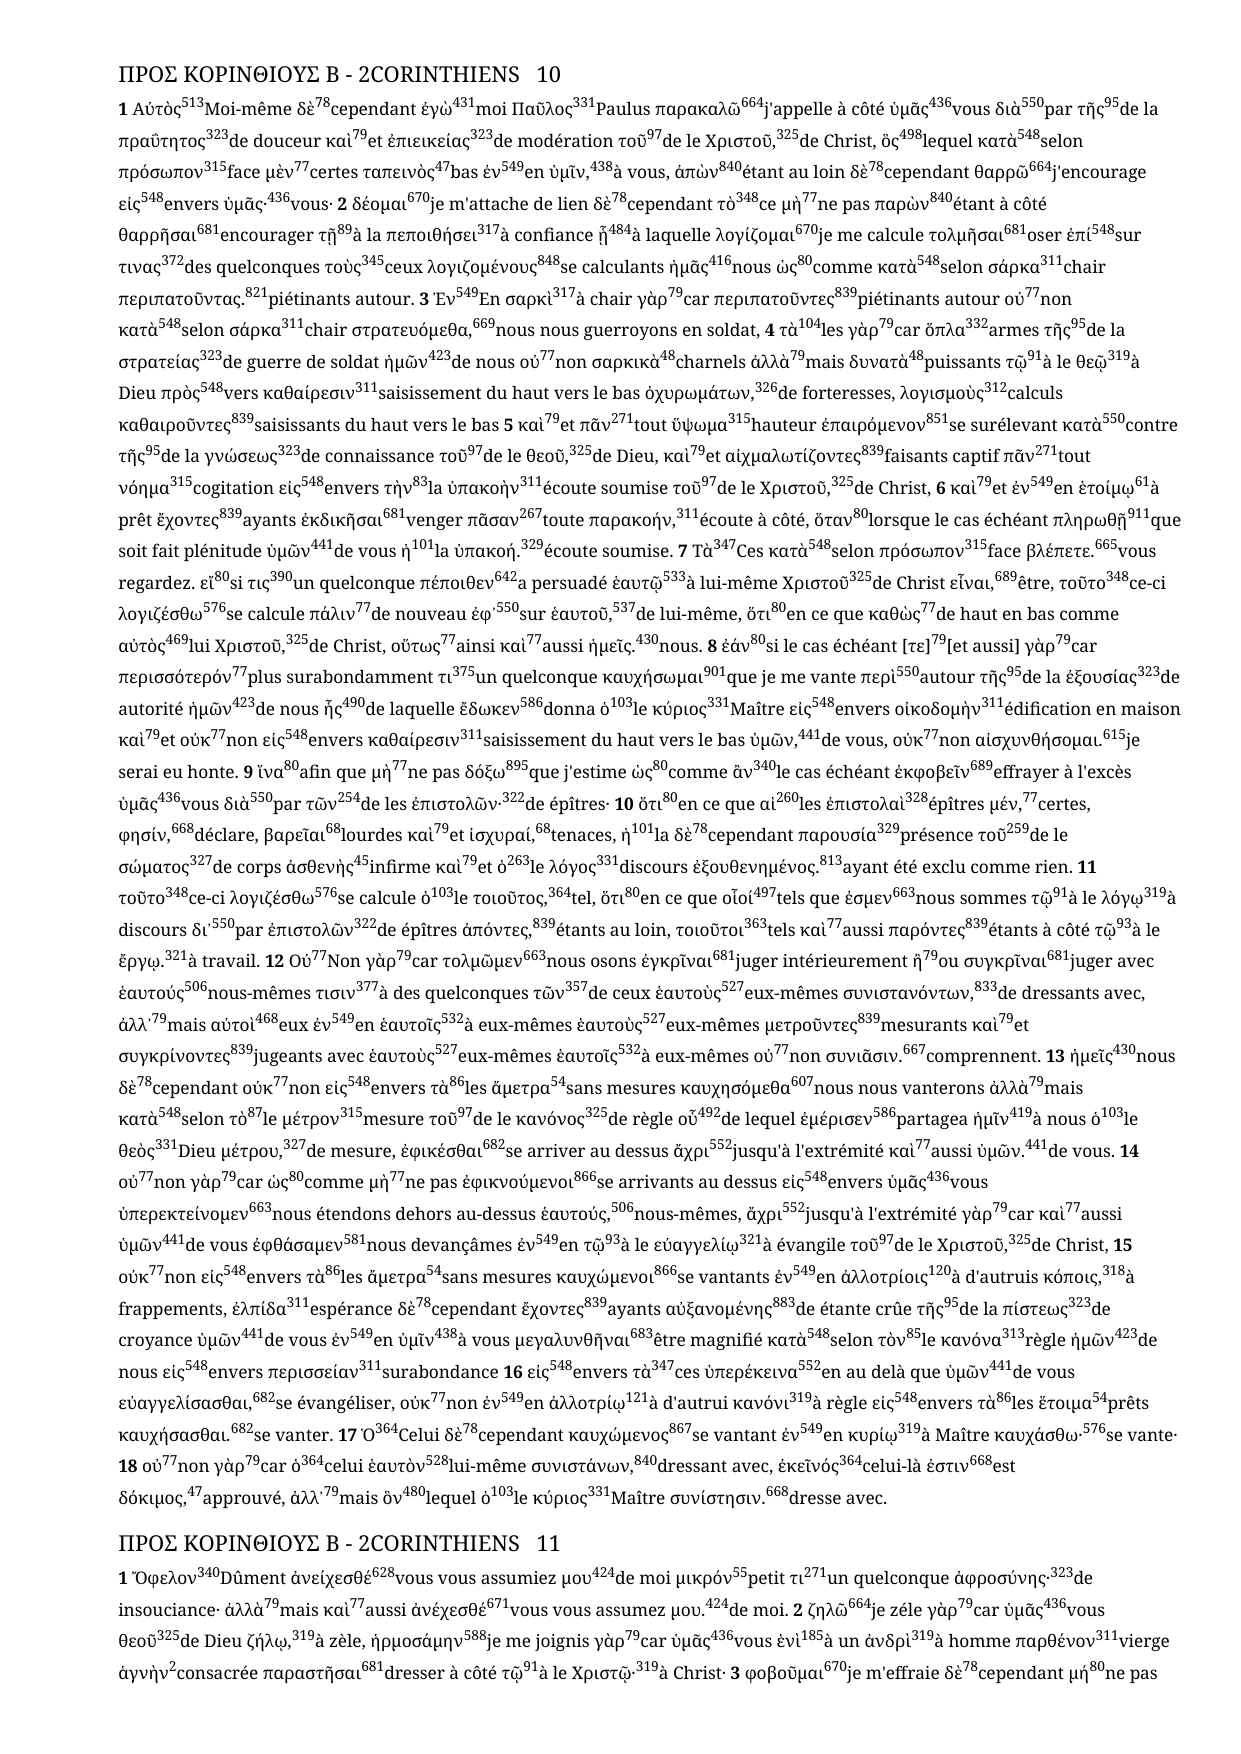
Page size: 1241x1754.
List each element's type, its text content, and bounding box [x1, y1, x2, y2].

text ΠΡΟΣ ΚΟΡΙΝΘΙΟΥΣ Β - 2CORINTHIENS 10 [118, 59, 1181, 89]
text 1 Αὐτὸς513Moi-même δὲ78cependant ἐγὼ431moi Παῦλος331Paulus παρακαλῶ664j'appelle à côté ὑμᾶς436vous διὰ550par τῆς95de la πραΰτητος323de douceur καὶ79et ἐπιεικείας323de modération τοῦ97de le Χριστοῦ,325de Christ, ὃς498lequel κατὰ548selon πρόσωπον315face μὲν77certes ταπεινὸς47bas ἐν549en ὑμῖν,438à vous, ἀπὼν840étant au loin δὲ78cependant θαρρῶ664j'encourage εἰς548envers ὑμᾶς·436vous· 2 δέομαι670je m'attache de lien δὲ78cependant τὸ348ce μὴ77ne pas παρὼν840étant à côté θαρρῆσαι681encourager τῇ89à la πεποιθήσει317à confiance ᾗ484à laquelle λογίζομαι670je me calcule τολμῆσαι681oser ἐπί548sur τινας372des quelconques τοὺς345ceux λογιζομένους848se calculants ἡμᾶς416nous ὡς80comme κατὰ548selon σάρκα311chair περιπατοῦντας.821piétinants autour. 3 Ἐν549En σαρκὶ317à chair γὰρ79car περιπατοῦντες839piétinants autour οὐ77non κατὰ548selon σάρκα311chair στρατευόμεθα,669nous nous guerroyons en soldat, 4 τὰ104les γὰρ79car ὅπλα332armes τῆς95de la στρατείας323de guerre de soldat ἡμῶν423de nous οὐ77non σαρκικὰ48charnels ἀλλὰ79mais δυνατὰ48puissants τῷ91à le θεῷ319à Dieu πρὸς548vers καθαίρεσιν311saisissement du haut vers le bas ὀχυρωμάτων,326de forteresses, λογισμοὺς312calculs καθαιροῦντες839saisissants du haut vers le bas 5 καὶ79et πᾶν271tout ὕψωμα315hauteur ἐπαιρόμενον851se surélevant κατὰ550contre τῆς95de la γνώσεως323de connaissance τοῦ97de le θεοῦ,325de Dieu, καὶ79et αἰχμαλωτίζοντες839faisants captif πᾶν271tout νόημα315cogitation εἰς548envers τὴν83la ὑπακοὴν311écoute soumise τοῦ97de le Χριστοῦ,325de Christ, 6 καὶ79et ἐν549en ἑτοίμῳ61à prêt ἔχοντες839ayants ἐκδικῆσαι681venger πᾶσαν267toute παρακοήν,311écoute à côté, ὅταν80lorsque le cas échéant πληρωθῇ911que soit fait plénitude ὑμῶν441de vous ἡ101la ὑπακοή.329écoute soumise. 7 Τὰ347Ces κατὰ548selon πρόσωπον315face βλέπετε.665vous regardez. εἴ80si τις390un quelconque πέποιθεν642a persuadé ἑαυτῷ533à lui-même Χριστοῦ325de Christ εἶναι,689être, τοῦτο348ce-ci λογιζέσθω576se calcule πάλιν77de nouveau ἐφ᾽550sur ἑαυτοῦ,537de lui-même, ὅτι80en ce que καθὼς77de haut en bas comme αὐτὸς469lui Χριστοῦ,325de Christ, οὕτως77ainsi καὶ77aussi ἡμεῖς.430nous. 8 ἐάν80si le cas échéant [τε]79[et aussi] γὰρ79car περισσότερόν77plus surabondamment τι375un quelconque καυχήσωμαι901que je me vante περὶ550autour τῆς95de la ἐξουσίας323de autorité ἡμῶν423de nous ἧς490de laquelle ἔδωκεν586donna ὁ103le κύριος331Maître εἰς548envers οἰκοδομὴν311édification en maison καὶ79et οὐκ77non εἰς548envers καθαίρεσιν311saisissement du haut vers le bas ὑμῶν,441de vous, οὐκ77non αἰσχυνθήσομαι.615je serai eu honte. 9 ἵνα80afin que μὴ77ne pas δόξω895que j'estime ὡς80comme ἂν340le cas échéant ἐκφοβεῖν689effrayer à l'excès ὑμᾶς436vous διὰ550par τῶν254de les ἐπιστολῶν·322de épîtres· 10 ὅτι80en ce que αἱ260les ἐπιστολαὶ328épîtres μέν,77certes, φησίν,668déclare, βαρεῖαι68lourdes καὶ79et ἰσχυραί,68tenaces, ἡ101la δὲ78cependant παρουσία329présence τοῦ259de le σώματος327de corps ἀσθενὴς45infirme καὶ79et ὁ263le λόγος331discours ἐξουθενημένος.813ayant été exclu comme rien. 11 τοῦτο348ce-ci λογιζέσθω576se calcule ὁ103le τοιοῦτος,364tel, ὅτι80en ce que οἷοί497tels que ἐσμεν663nous sommes τῷ91à le λόγῳ319à discours δι᾽550par ἐπιστολῶν322de épîtres ἀπόντες,839étants au loin, τοιοῦτοι363tels καὶ77aussi παρόντες839étants à côté τῷ93à le ἔργῳ.321à travail. 12 Οὐ77Non γὰρ79car τολμῶμεν663nous osons ἐγκρῖναι681juger intérieurement ἢ79ou συγκρῖναι681juger avec ἑαυτούς506nous-mêmes τισιν377à des quelconques τῶν357de ceux ἑαυτοὺς527eux-mêmes συνιστανόντων,833de dressants avec, ἀλλ᾽79mais αὐτοὶ468eux ἐν549en ἑαυτοῖς532à eux-mêmes ἑαυτοὺς527eux-mêmes μετροῦντες839mesurants καὶ79et συγκρίνοντες839jugeants avec ἑαυτοὺς527eux-mêmes ἑαυτοῖς532à eux-mêmes οὐ77non συνιᾶσιν.667comprennent. 13 ἡμεῖς430nous δὲ78cependant οὐκ77non εἰς548envers τὰ86les ἄμετρα54sans mesures καυχησόμεθα607nous nous vanterons ἀλλὰ79mais κατὰ548selon τὸ87le μέτρον315mesure τοῦ97de le κανόνος325de règle οὗ492de lequel ἐμέρισεν586partagea ἡμῖν419à nous ὁ103le θεὸς331Dieu μέτρου,327de mesure, ἐφικέσθαι682se arriver au dessus ἄχρι552jusqu'à l'extrémité καὶ77aussi ὑμῶν.441de vous. 14 οὐ77non γὰρ79car ὡς80comme μὴ77ne pas ἐφικνούμενοι866se arrivants au dessus εἰς548envers ὑμᾶς436vous ὑπερεκτείνομεν663nous étendons dehors au-dessus ἑαυτούς,506nous-mêmes, ἄχρι552jusqu'à l'extrémité γὰρ79car καὶ77aussi ὑμῶν441de vous ἐφθάσαμεν581nous devançâmes ἐν549en τῷ93à le εὐαγγελίῳ321à évangile τοῦ97de le Χριστοῦ,325de Christ, 15 οὐκ77non εἰς548envers τὰ86les ἄμετρα54sans mesures καυχώμενοι866se vantants ἐν549en ἀλλοτρίοις120à d'autruis κόποις,318à frappements, ἐλπίδα311espérance δὲ78cependant ἔχοντες839ayants αὐξανομένης883de étante crûe τῆς95de la πίστεως323de croyance ὑμῶν441de vous ἐν549en ὑμῖν438à vous μεγαλυνθῆναι683être magnifié κατὰ548selon τὸν85le κανόνα313règle ἡμῶν423de nous εἰς548envers περισσείαν311surabondance 16 εἰς548envers τὰ347ces ὑπερέκεινα552en au delà que ὑμῶν441de vous εὐαγγελίσασθαι,682se évangéliser, οὐκ77non ἐν549en ἀλλοτρίῳ121à d'autrui κανόνι319à règle εἰς548envers τὰ86les ἕτοιμα54prêts καυχήσασθαι.682se vanter. 17 Ὁ364Celui δὲ78cependant καυχώμενος867se vantant ἐν549en κυρίῳ319à Maître καυχάσθω·576se vante· 18 οὐ77non γὰρ79car ὁ364celui ἑαυτὸν528lui-même συνιστάνων,840dressant avec, ἐκεῖνός364celui-là ἐστιν668est δόκιμος,47approuvé, ἀλλ᾽79mais ὃν480lequel ὁ103le κύριος331Maître συνίστησιν.668dresse avec. [118, 93, 1181, 1509]
text ΠΡΟΣ ΚΟΡΙΝΘΙΟΥΣ Β - 2CORINTHIENS 11 [118, 1528, 1181, 1558]
